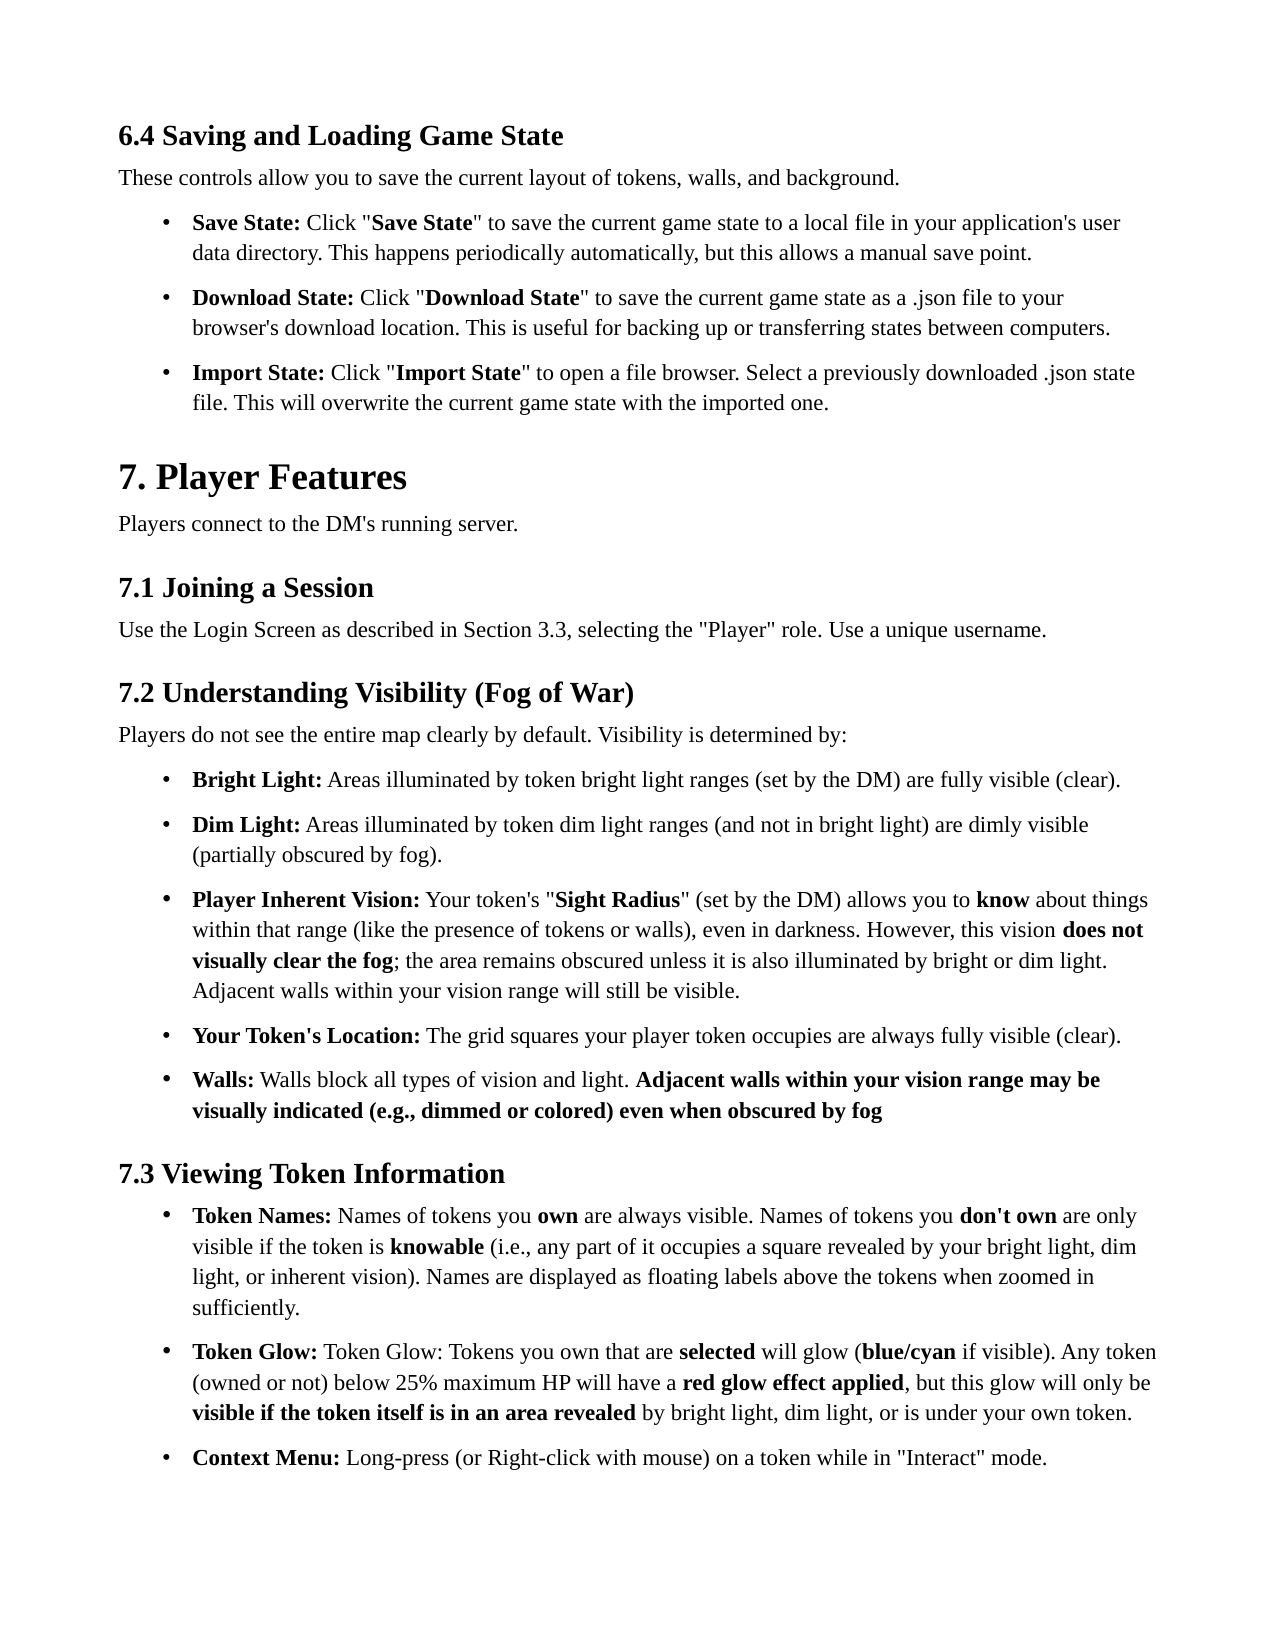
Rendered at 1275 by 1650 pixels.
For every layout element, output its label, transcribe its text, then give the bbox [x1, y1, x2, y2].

list Bright Light: Areas illuminated by token bright light ranges (set by the DM) are fully visible (clear). [162, 766, 1157, 792]
list Your Token's Location: The grid squares your player token occupies are always fully visible (clear). [162, 1022, 1157, 1048]
list Context Menu: Long-press (or Right-click with mouse) on a token while in "Interact" mode. [162, 1444, 1157, 1470]
list Walls: Walls block all types of vision and light. Adjacent walls within your vision range may be visually indicated (e.g., dimmed or colored) even when obscured by fog [162, 1066, 1157, 1123]
list Download State: Click "Download State" to save the current game state as a .json file to your browser's download location. This is useful for backing up or transferring states between computers. [162, 284, 1157, 341]
subtitle 7. Player Features [118, 455, 1157, 498]
subtitle 7.1 Joining a Session [118, 570, 1157, 603]
subtitle 7.2 Understanding Visibility (Fog of War) [118, 675, 1157, 709]
text Use the Login Screen as described in Section 3.3, selecting the "Player" role. Use a unique username. [118, 616, 1157, 642]
subtitle 7.3 Viewing Token Information [118, 1156, 1157, 1190]
list Dim Light: Areas illuminated by token dim light ranges (and not in bright light) are dimly visible (partially obscured by fog). [162, 811, 1157, 867]
list Token Names: Names of tokens you own are always visible. Names of tokens you don't own are only visible if the token is knowable (i.e., any part of it occupies a square revealed by your bright light, dim light, or inherent vision). Names are displayed as floating labels above the tokens when zoomed in sufficiently. [162, 1202, 1157, 1320]
subtitle 6.4 Saving and Loading Game State [118, 118, 1157, 152]
list Save State: Click "Save State" to save the current game state to a local file in your application's user data directory. This happens periodically automatically, but this allows a manual save point. [162, 209, 1157, 266]
text Players do not see the entire map clearly by default. Visibility is determined by: [118, 721, 1157, 748]
list Player Inherent Vision: Your token's "Sight Radius" (set by the DM) allows you to know about things within that range (like the presence of tokens or walls), even in darkness. However, this vision does not visually clear the fog; the area remains obscured unless it is also illuminated by bright or dim light. Adjacent walls within your vision range will still be visible. [162, 886, 1157, 1003]
text These controls allow you to save the current layout of tokens, walls, and background. [118, 164, 1157, 191]
list Import State: Click "Import State" to open a file browser. Select a previously downloaded .json state file. This will overwrite the current game state with the imported one. [162, 359, 1157, 416]
text Players connect to the DM's running server. [118, 510, 1157, 537]
list Token Glow: Token Glow: Tokens you own that are selected will glow (blue/cyan if visible). Any token (owned or not) below 25% maximum HP will have a red glow effect applied, but this glow will only be visible if the token itself is in an area revealed by bright light, dim light, or is under your own token. [162, 1338, 1157, 1426]
